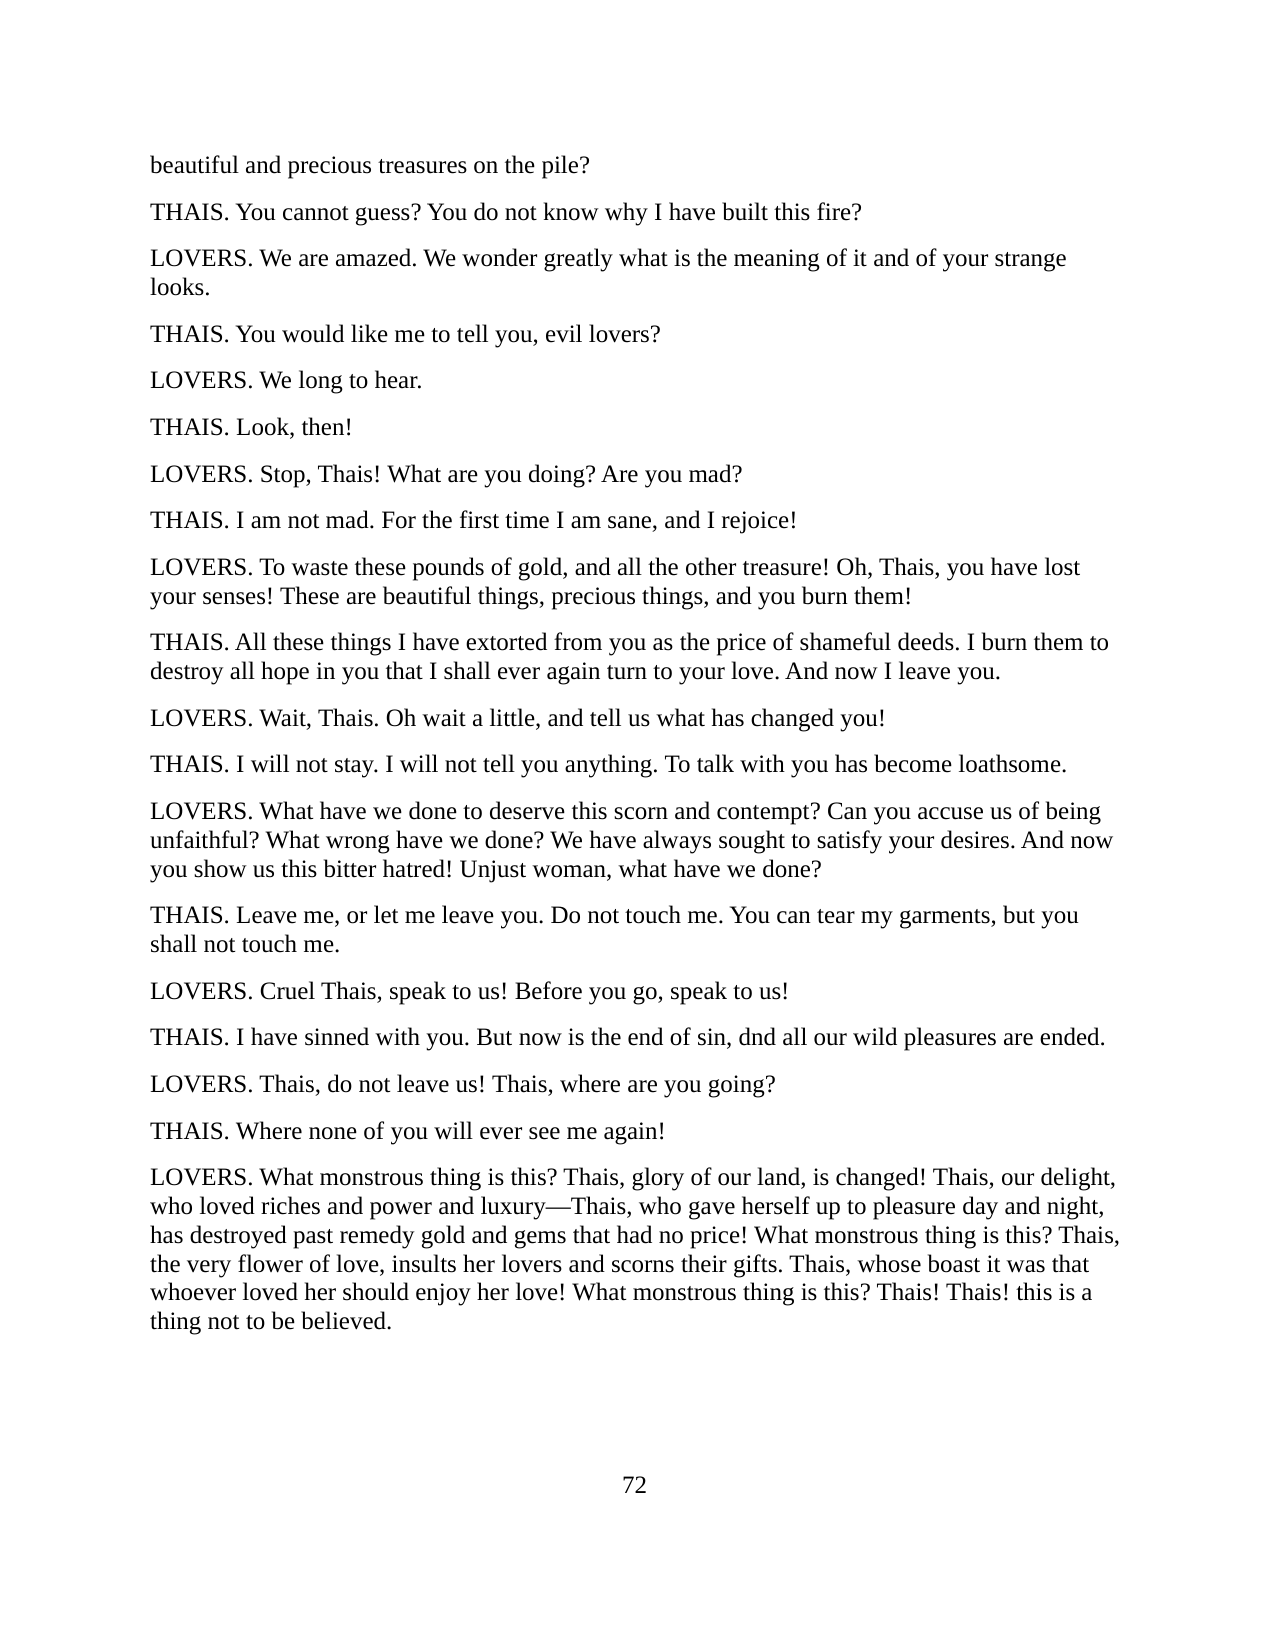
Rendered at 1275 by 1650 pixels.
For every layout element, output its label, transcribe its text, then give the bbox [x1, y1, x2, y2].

text THAIS. Where none of you will ever see me again! [150, 1116, 1125, 1144]
text THAIS. I will not stay. I will not tell you anything. To talk with you has become loathsome. [150, 749, 1125, 778]
text THAIS. Leave me, or let me leave you. Do not touch me. You can tear my garments, but you shall not touch me. [150, 900, 1125, 958]
text LOVERS. To waste these pounds of gold, and all the other treasure! Oh, Thais, you have lost your senses! These are beautiful things, precious things, and you burn them! [150, 552, 1125, 609]
text LOVERS. Wait, Thais. Oh wait a little, and tell us what has changed you! [150, 703, 1125, 732]
text LOVERS. Thais, do not leave us! Thais, where are you going? [150, 1069, 1125, 1098]
text LOVERS. Cruel Thais, speak to us! Before you go, speak to us! [150, 976, 1125, 1004]
text LOVERS. What have we done to deserve this scorn and contempt? Can you accuse us of being unfaithful? What wrong have we done? We have always sought to satisfy your desires. And now you show us this bitter hatred! Unjust woman, what have we done? [150, 796, 1125, 882]
text THAIS. You cannot guess? You do not know why I have built this fire? [150, 197, 1125, 225]
text LOVERS. We long to hear. [150, 365, 1125, 394]
text THAIS. Look, then! [150, 412, 1125, 441]
text THAIS. All these things I have extorted from you as the price of shameful deeds. I burn them to destroy all hope in you that I shall ever again turn to your love. And now I leave you. [150, 627, 1125, 685]
text THAIS. I have sinned with you. But now is the end of sin, dnd all our wild pleasures are ended. [150, 1022, 1125, 1051]
text THAIS. I am not mad. For the first time I am sane, and I rejoice! [150, 505, 1125, 534]
text beautiful and precious treasures on the pile? [150, 150, 1125, 179]
text LOVERS. Stop, Thais! What are you doing? Are you mad? [150, 459, 1125, 487]
text LOVERS. We are amazed. We wonder greatly what is the meaning of it and of your strange looks. [150, 243, 1125, 301]
text LOVERS. What monstrous thing is this? Thais, glory of our land, is changed! Thais, our delight, who loved riches and power and luxury—Thais, who gave herself up to pleasure day and night, has destroyed past remedy gold and gems that had no price! What monstrous thing is this? Thais, the very flower of love, insults her lovers and scorns their gifts. Thais, whose boast it was that whoever loved her should enjoy her love! What monstrous thing is this? Thais! Thais! this is a thing not to be believed. [150, 1162, 1125, 1335]
text THAIS. You would like me to tell you, evil lovers? [150, 319, 1125, 347]
